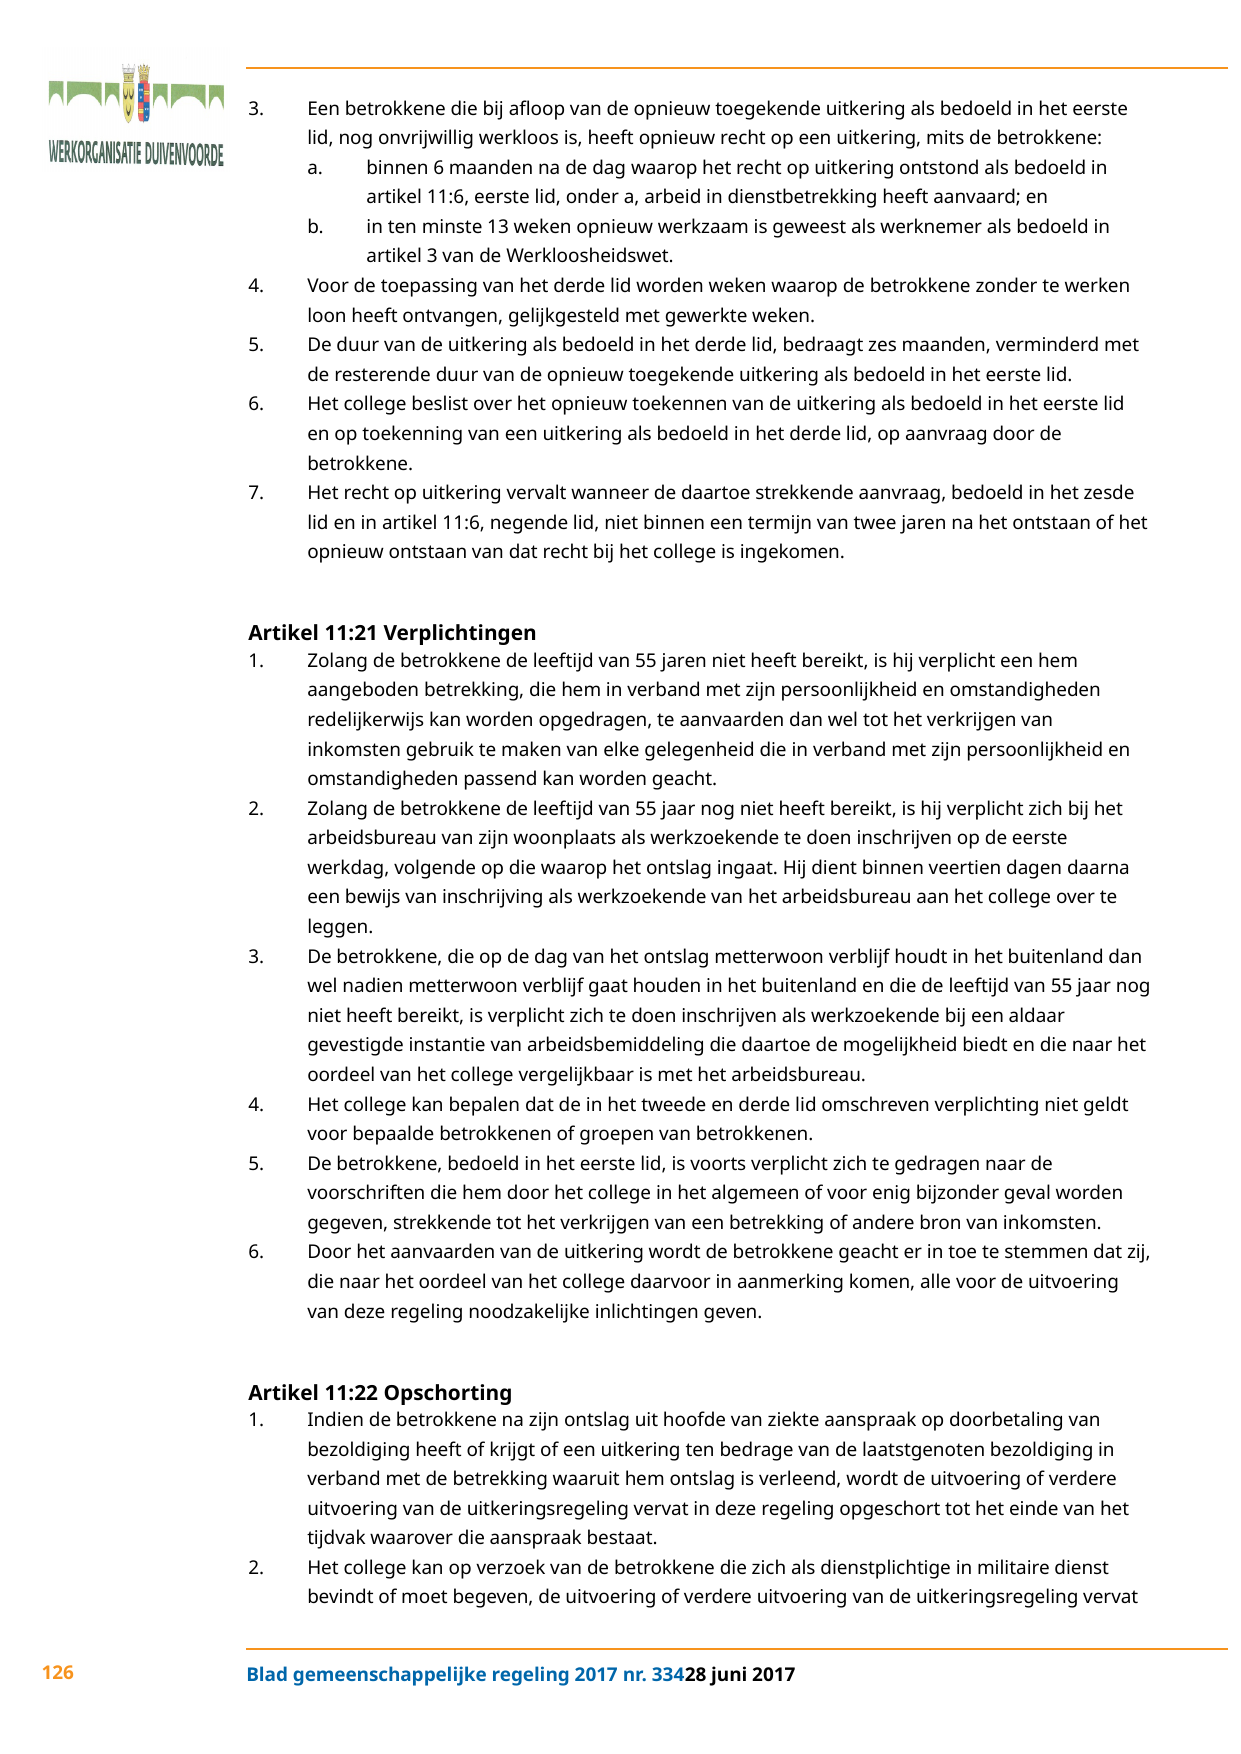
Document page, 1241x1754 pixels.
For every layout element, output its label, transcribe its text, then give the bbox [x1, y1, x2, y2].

list Het recht op uitkering vervalt wanneer de daartoe strekkende aanvraag, bedoeld in het zesde lid en in artikel 11:6, negende lid, niet binnen een termijn van twee jaren na het ontstaan of het opnieuw ontstaan van dat recht bij het college is ingekomen. [248, 479, 1152, 564]
list binnen 6 maanden na de dag waarop het recht op uitkering ontstond als bedoeld in artikel 11:6, eerste lid, onder a, arbeid in dienstbetrekking heeft aanvaard; en [307, 154, 1152, 209]
list Voor de toepassing van het derde lid worden weken waarop de betrokkene zonder te werken loon heeft ontvangen, gelijkgesteld met gewerkte weken. [248, 272, 1152, 328]
list Het college beslist over het opnieuw toekennen van de uitkering als bedoeld in het eerste lid en op toekenning van een uitkering als bedoeld in het derde lid, op aanvraag door de betrokkene. [248, 391, 1152, 476]
list Het college kan bepalen dat de in het tweede en derde lid omschreven verplichting niet geldt voor bepaalde betrokkenen of groepen van betrokkenen. [248, 1091, 1152, 1146]
list De betrokkene, die op de dag van het ontslag metterwoon verblijf houdt in het buitenland dan wel nadien metterwoon verblijf gaat houden in het buitenland en die de leeftijd van 55 jaar nog niet heeft bereikt, is verplicht zich te doen inschrijven als werkzoekende bij een aldaar gevestigde instantie van arbeidsbemiddeling die daartoe de mogelijkheid biedt en die naar het oordeel van het college vergelijkbaar is met het arbeidsbureau. [248, 943, 1152, 1087]
list Door het aanvaarden van de uitkering wordt de betrokkene geacht er in toe te stemmen dat zij, die naar het oordeel van het college daarvoor in aanmerking komen, alle voor de uitvoering van deze regeling noodzakelijke inlichtingen geven. [248, 1239, 1152, 1323]
list Het college kan op verzoek van de betrokkene die zich als dienstplichtige in militaire dienst bevindt of moet begeven, de uitvoering of verdere uitvoering van de uitkeringsregeling vervat [248, 1554, 1152, 1609]
list Zolang de betrokkene de leeftijd van 55 jaar nog niet heeft bereikt, is hij verplicht zich bij het arbeidsbureau van zijn woonplaats als werkzoekende te doen inschrijven op de eerste werkdag, volgende op die waarop het ontslag ingaat. Hij dient binnen veertien dagen daarna een bewijs van inschrijving als werkzoekende van het arbeidsbureau aan het college over te leggen. [248, 795, 1152, 939]
list Indien de betrokkene na zijn ontslag uit hoofde van ziekte aanspraak op doorbetaling van bezoldiging heeft of krijgt of een uitkering ten bedrage van de laatstgenoten bezoldiging in verband met de betrekking waaruit hem ontslag is verleend, wordt de uitvoering of verdere uitvoering van de uitkeringsregeling vervat in deze regeling opgeschort tot het einde van het tijdvak waarover die aanspraak bestaat. [248, 1406, 1152, 1550]
text Artikel 11:21 Verplichtingen [248, 618, 1152, 647]
list Zolang de betrokkene de leeftijd van 55 jaren niet heeft bereikt, is hij verplicht een hem aangeboden betrekking, die hem in verband met zijn persoonlijkheid en omstandigheden redelijkerwijs kan worden opgedragen, te aanvaarden dan wel tot het verkrijgen van inkomsten gebruik te maken van elke gelegenheid die in verband met zijn persoonlijkheid en omstandigheden passend kan worden geacht. [248, 647, 1152, 791]
list in ten minste 13 weken opnieuw werkzaam is geweest als werknemer als bedoeld in artikel 3 van de Werkloosheidswet. [307, 213, 1152, 268]
list De betrokkene, bedoeld in het eerste lid, is voorts verplicht zich te gedragen naar de voorschriften die hem door het college in het algemeen of voor enig bijzonder geval worden gegeven, strekkende tot het verkrijgen van een betrekking of andere bron van inkomsten. [248, 1150, 1152, 1235]
list Een betrokkene die bij afloop van de opnieuw toegekende uitkering als bedoeld in het eerste lid, nog onvrijwillig werkloos is, heeft opnieuw recht op een uitkering, mits de betrokkene: [248, 95, 1152, 150]
text Artikel 11:22 Opschorting [248, 1378, 1152, 1406]
list De duur van de uitkering als bedoeld in het derde lid, bedraagt zes maanden, verminderd met de resterende duur van de opnieuw toegekende uitkering als bedoeld in het eerste lid. [248, 331, 1152, 387]
picture [41, 47, 231, 172]
